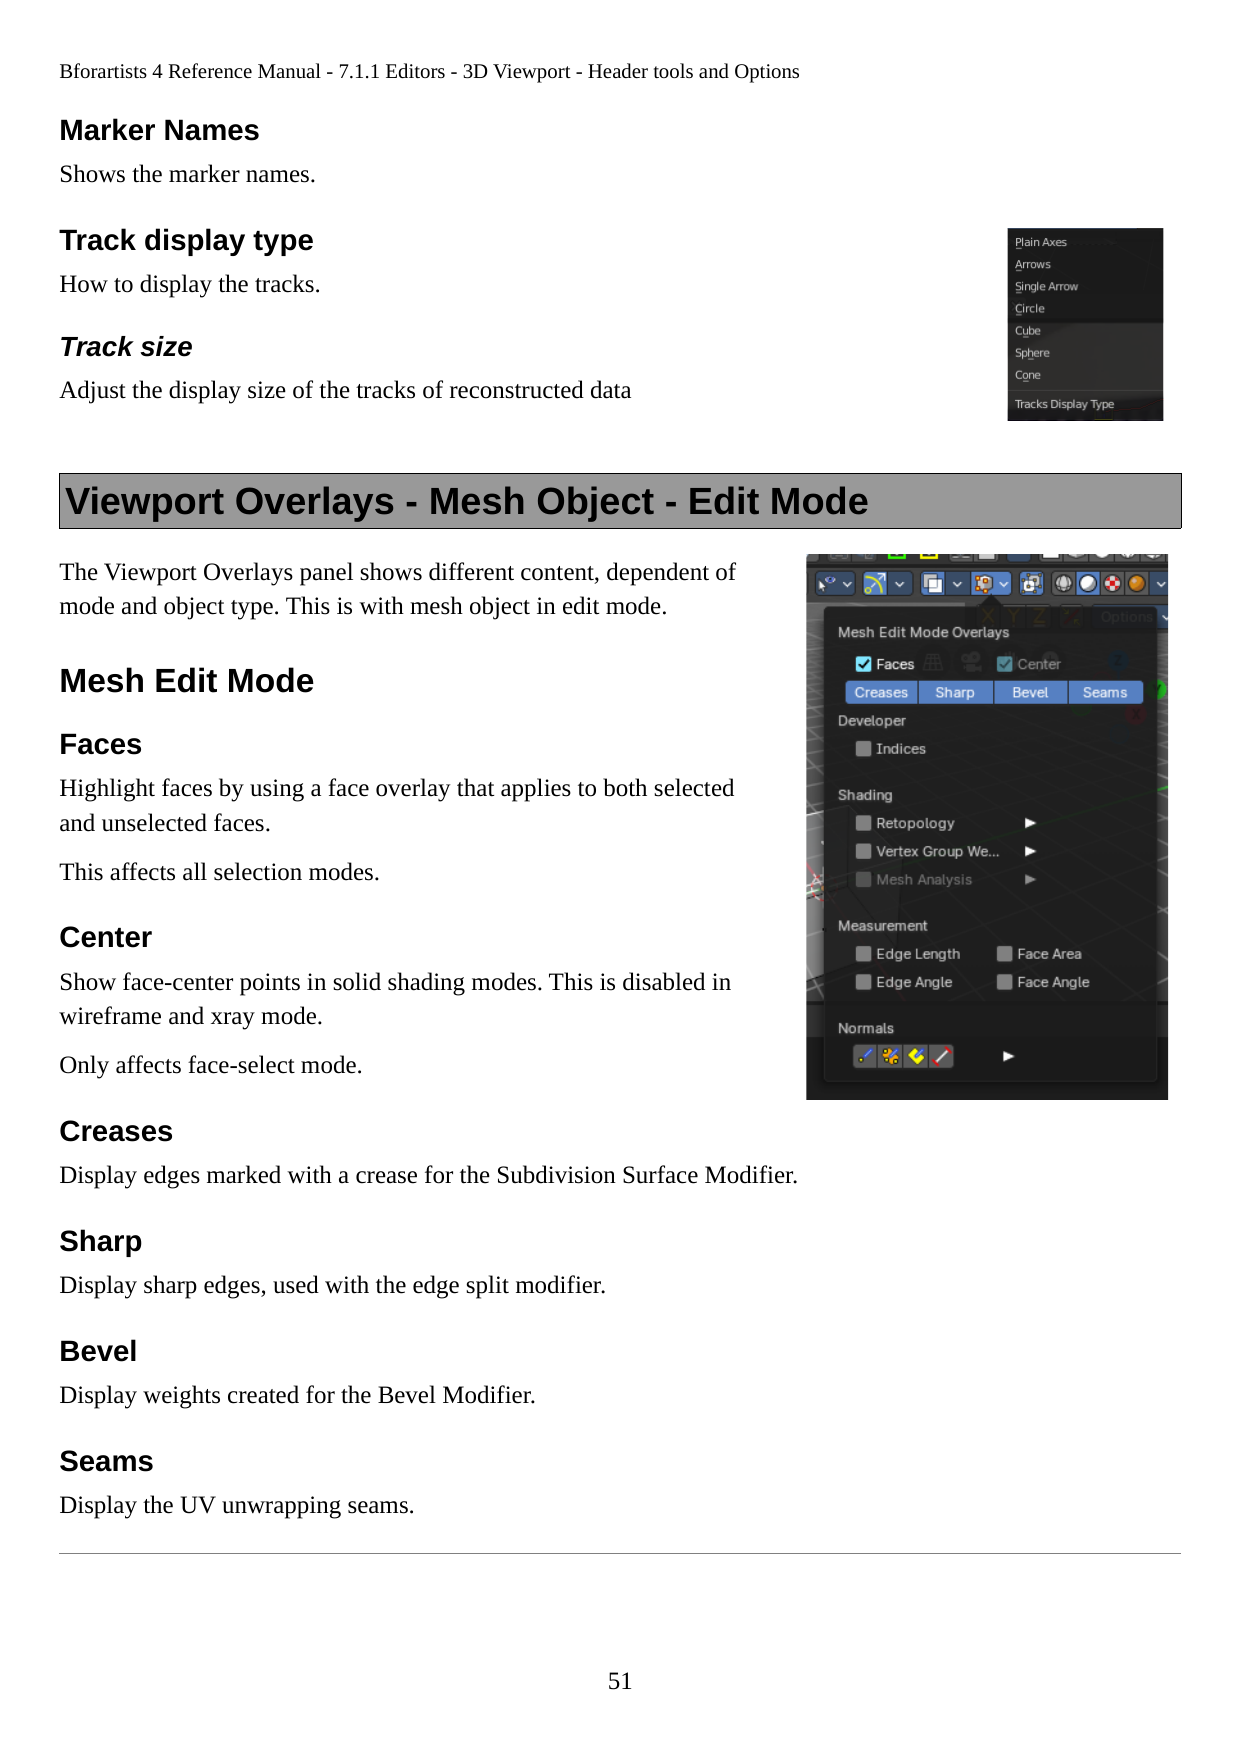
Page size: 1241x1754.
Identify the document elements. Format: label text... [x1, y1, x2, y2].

subtitle Seams [59, 1443, 1181, 1477]
subtitle Marker Names [59, 113, 1181, 146]
text This affects all selection modes. [59, 857, 806, 886]
subtitle Faces [59, 727, 806, 761]
picture [806, 554, 1169, 1100]
text Display weights created for the Bevel Modifier. [59, 1380, 1181, 1409]
subtitle Creases [59, 1114, 1181, 1148]
subtitle [1169, 661, 1181, 700]
text Shows the marker names. [59, 159, 1181, 188]
text Display the UV unwrapping seams. [59, 1490, 1181, 1518]
subtitle Track size [59, 330, 1007, 362]
subtitle Sharp [59, 1224, 1181, 1257]
text Show face-center points in solid shading modes. This is disabled in wireframe and xray mode. [59, 967, 806, 1030]
text Only affects face-select mode. [59, 1050, 806, 1079]
subtitle Center [59, 920, 806, 954]
subtitle Track display type [59, 222, 1181, 256]
subtitle Mesh Edit Mode [59, 661, 806, 700]
text Display edges marked with a crease for the Subdivision Surface Modifier. [59, 1160, 1181, 1189]
text Highlight faces by using a face overlay that applies to both selected and unselected faces. [59, 773, 806, 836]
picture [1007, 228, 1164, 421]
text The Viewport Overlays panel shows different content, dependent of mode and object type. This is with mesh object in edit mode. [59, 557, 806, 620]
table_header Viewport Overlays - Mesh Object - Edit Mode [60, 474, 1181, 528]
text Display sharp edges, used with the edge split modifier. [59, 1270, 1181, 1299]
text Adjust the display size of the tracks of reconstructed data [59, 375, 1007, 403]
text How to display the tracks. [59, 269, 1007, 297]
subtitle [1169, 920, 1181, 954]
subtitle Bevel [59, 1334, 1181, 1367]
subtitle [1169, 727, 1181, 761]
subtitle [1164, 330, 1181, 362]
